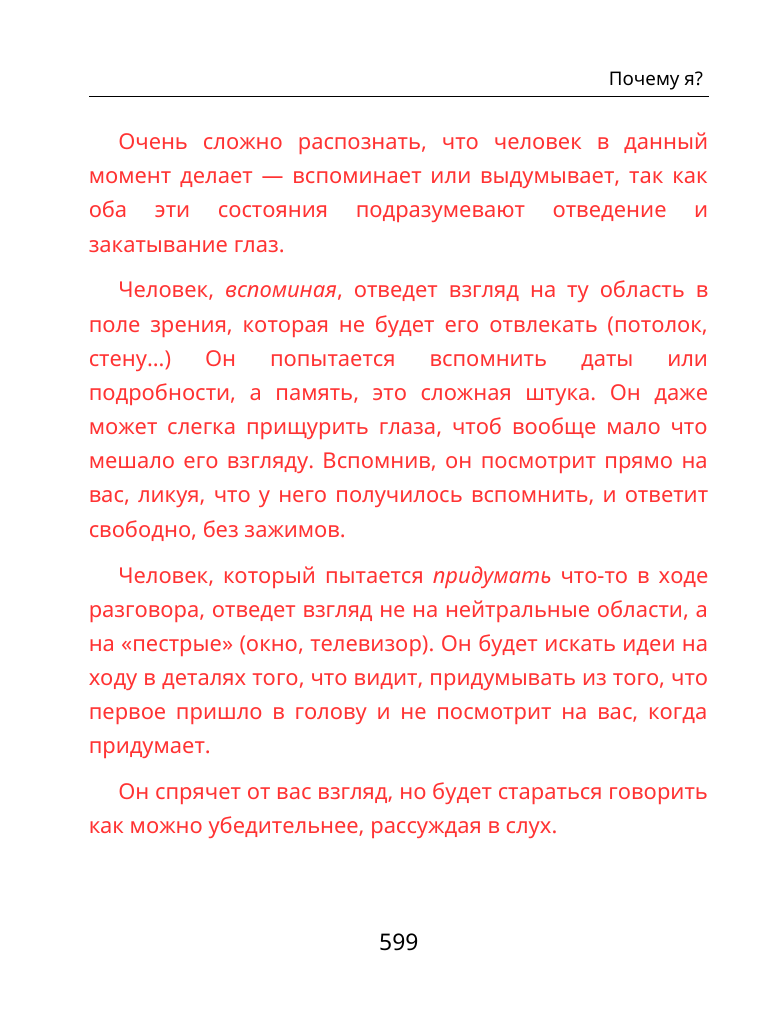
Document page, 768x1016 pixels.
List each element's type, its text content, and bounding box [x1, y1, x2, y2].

text Человек, вспоминая, отведет взгляд на ту область в поле зрения, которая не будет его отвлекать (потолок, стену...) Он попытается вспомнить даты или подробности, а память, это сложная штука. Он даже может слегка прищурить глаза, чтоб вообще мало что мешало его взгляду. Вспомнив, он посмотрит прямо на вас, ликуя, что у него получилось вспомнить, и ответит свободно, без зажимов. [88, 274, 709, 543]
text Он спрячет от вас взгляд, но будет стараться говорить как можно убедительнее, рассуждая в слух. [88, 776, 709, 840]
text Человек, который пытается придумать что-то в ходе разговора, отведет взгляд не на нейтральные области, а на «пестрые» (окно, телевизор). Он будет искать идеи на ходу в деталях того, что видит, придумывать из того, что первое пришло в голову и не посмотрит на вас, когда придумает. [88, 559, 709, 760]
text Очень сложно распознать, что человек в данный момент делает — вспоминает или выдумывает, так как оба эти состояния подразумевают отведение и закатывание глаз. [88, 126, 709, 258]
